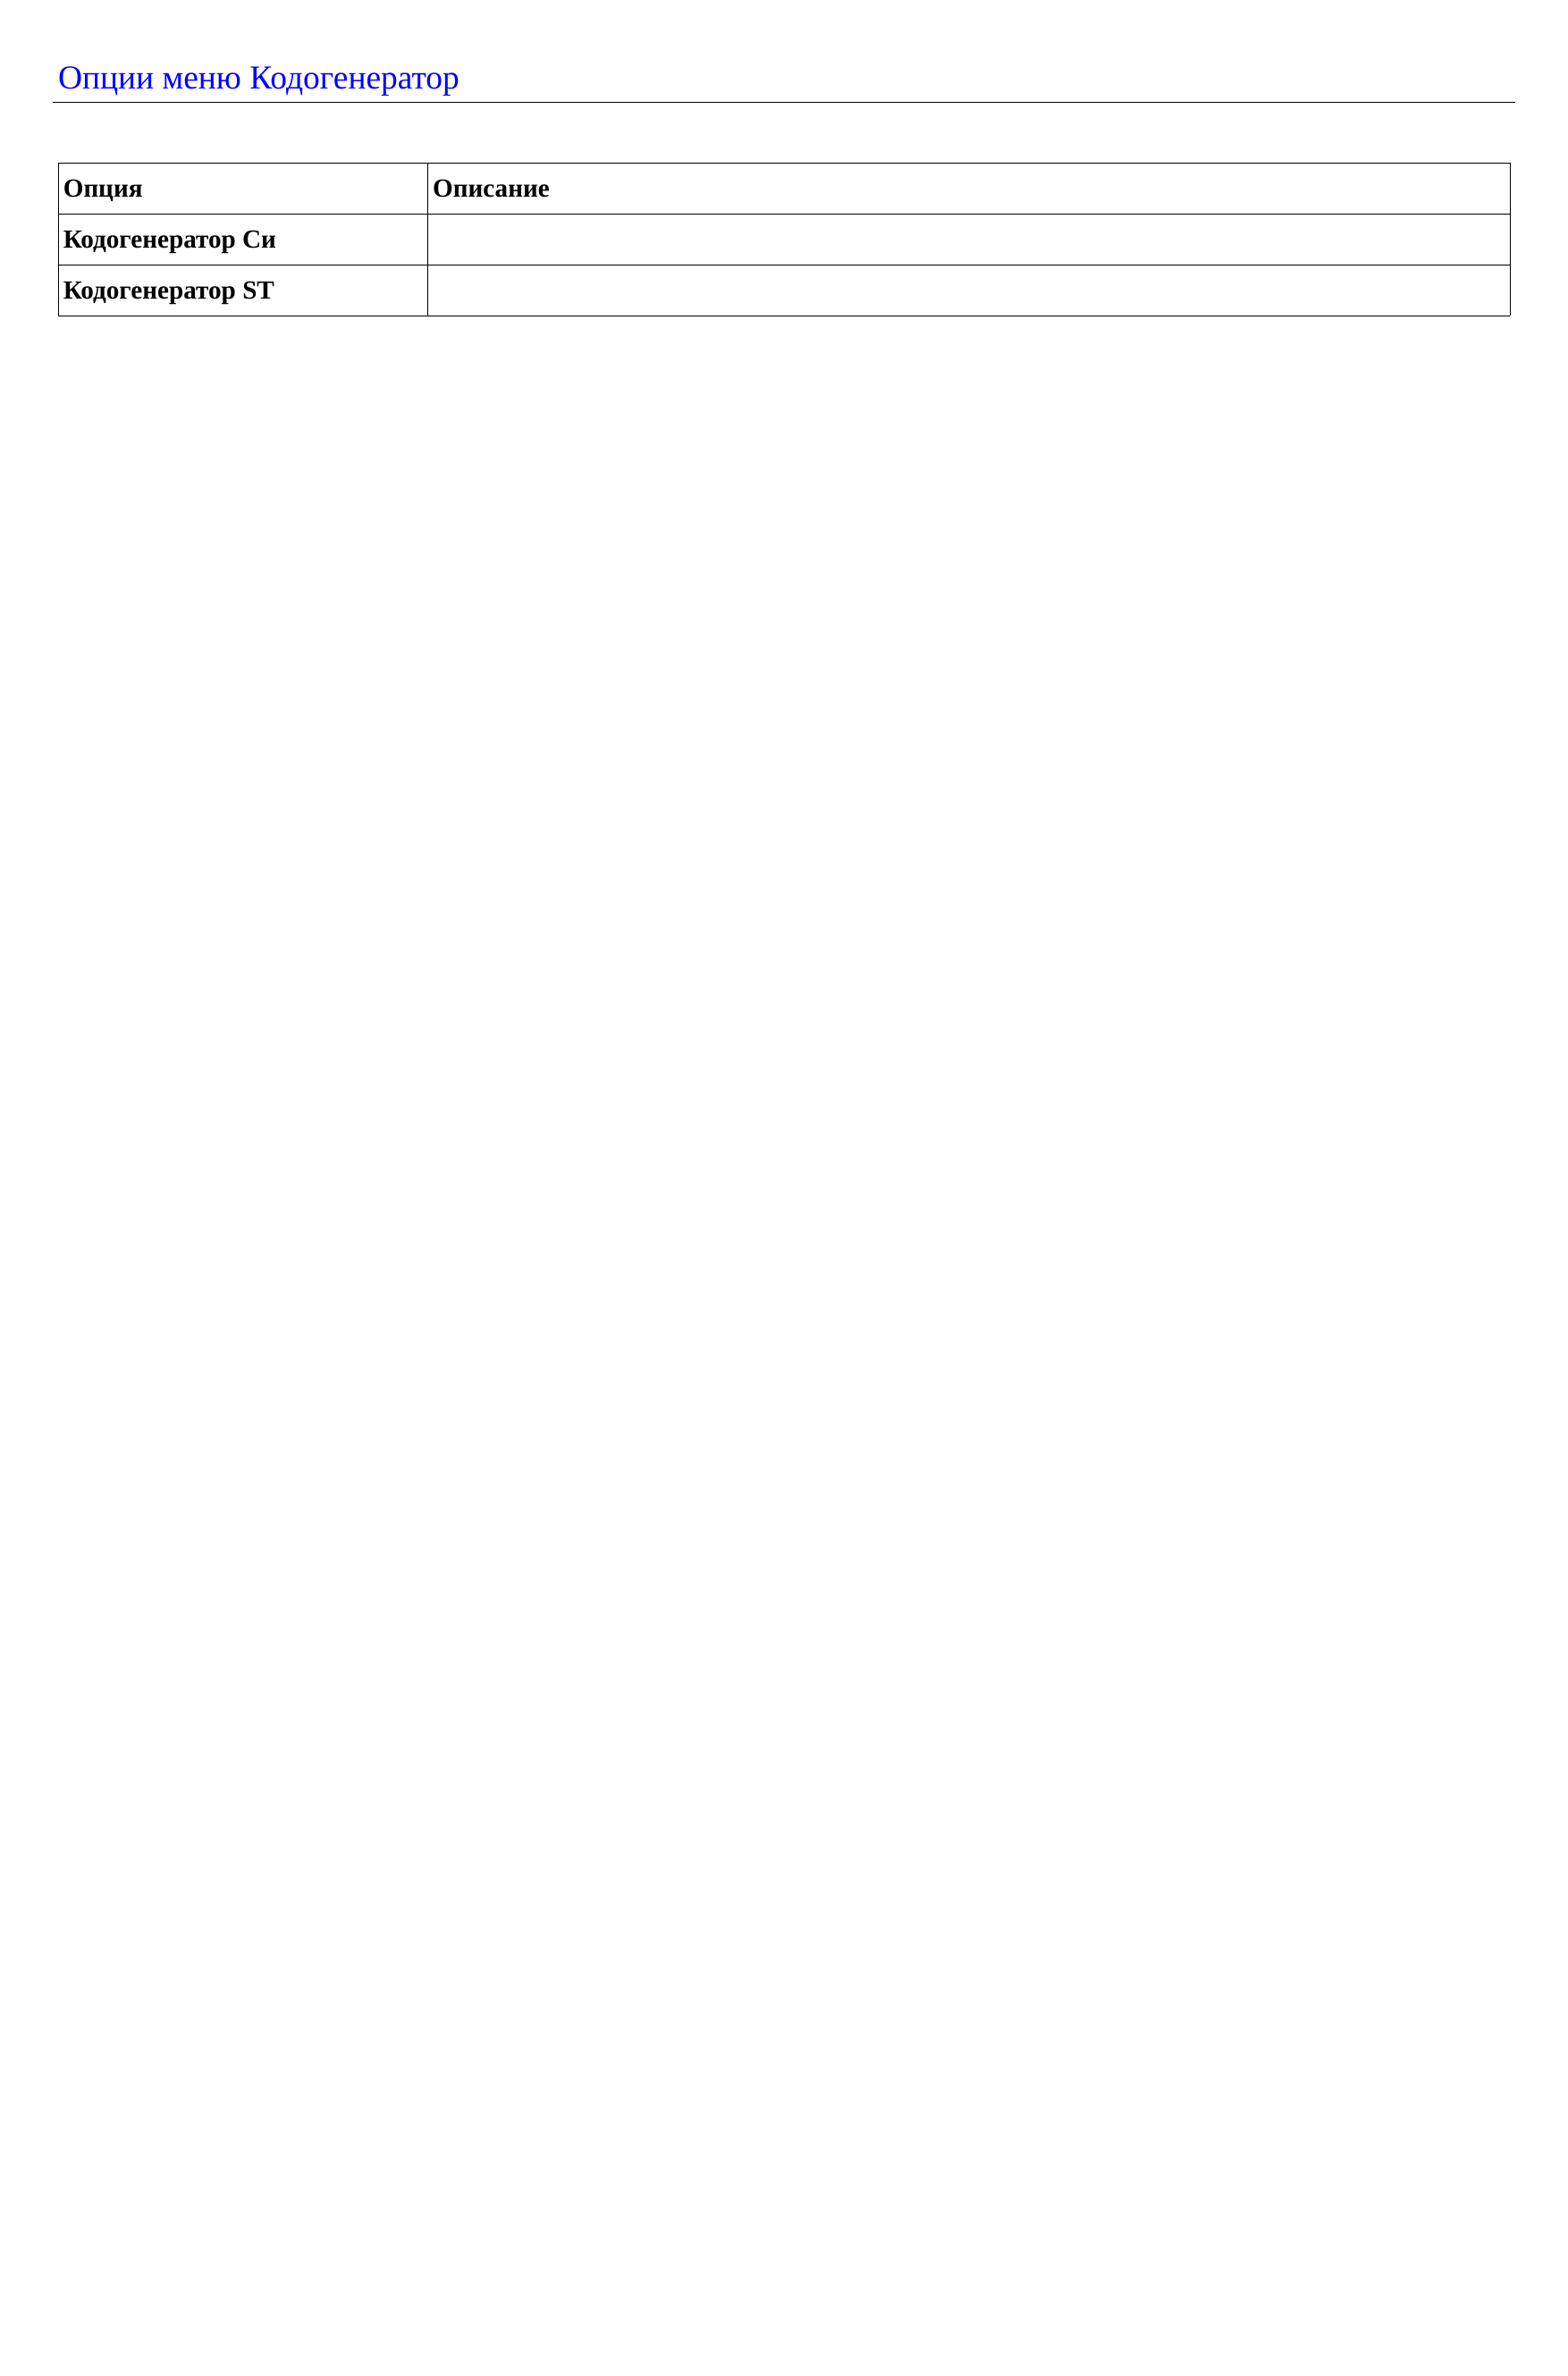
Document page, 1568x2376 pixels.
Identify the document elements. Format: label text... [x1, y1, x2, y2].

table_header Опция [59, 164, 427, 214]
table_header Описание [428, 164, 1510, 214]
table_header Опции меню Кодогенератор [53, 53, 1515, 102]
table_cell Кодогенератор ST [59, 265, 427, 316]
table_cell [428, 215, 1510, 265]
table_cell Кодогенератор Си [59, 215, 427, 265]
table_cell [428, 265, 1510, 316]
table_cell [53, 103, 1515, 361]
